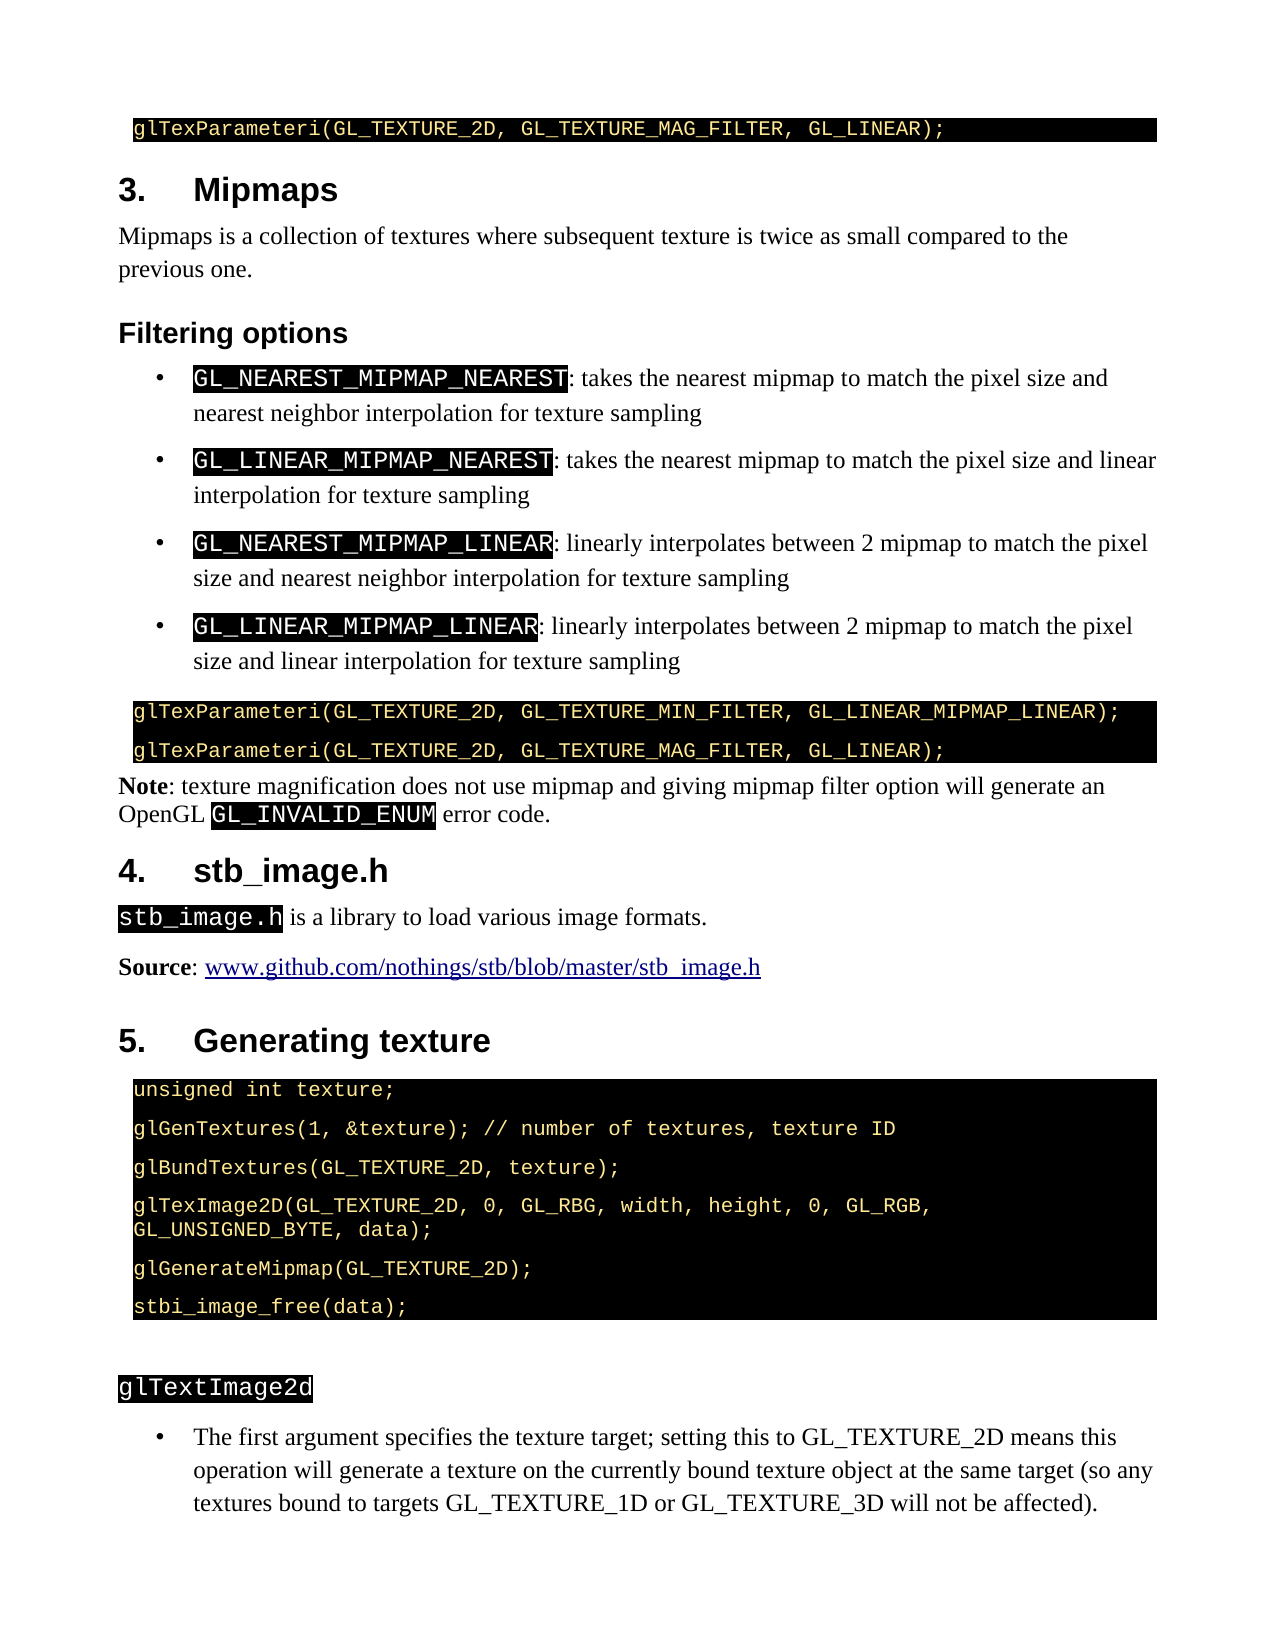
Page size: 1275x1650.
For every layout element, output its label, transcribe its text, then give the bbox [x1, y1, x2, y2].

text Note: texture magnification does not use mipmap and giving mipmap filter option will generate an OpenGL GL_INVALID_ENUM error code. [118, 771, 1157, 830]
subtitle stb_image.h [118, 851, 1157, 890]
text glGenTextures(1, &texture); // number of textures, texture ID [133, 1118, 1157, 1142]
text Mipmaps is a collection of textures where subsequent texture is twice as small compared to the previous one. [118, 221, 1157, 283]
text glTexImage2D(GL_TEXTURE_2D, 0, GL_RBG, width, height, 0, GL_RGB, GL_UNSIGNED_BYTE, data); [133, 1195, 1157, 1243]
subtitle Generating texture [118, 1021, 1157, 1059]
subtitle Filtering options [118, 316, 1157, 350]
text glTextImage2d [118, 1374, 1157, 1403]
text stb_image.h is a library to load various image formats. [118, 902, 1157, 933]
text glTexParameteri(GL_TEXTURE_2D, GL_TEXTURE_MAG_FILTER, GL_LINEAR); [133, 118, 1157, 142]
list GL_NEAREST_MIPMAP_LINEAR: linearly interpolates between 2 mipmap to match the pixel size and nearest neighbor interpolation for texture sampling [156, 528, 1157, 592]
list GL_LINEAR_MIPMAP_LINEAR: linearly interpolates between 2 mipmap to match the pixel size and linear interpolation for texture sampling [156, 611, 1157, 675]
text glTexParameteri(GL_TEXTURE_2D, GL_TEXTURE_MAG_FILTER, GL_LINEAR); [133, 740, 1157, 763]
subtitle Mipmaps [118, 170, 1157, 209]
text glBundTextures(GL_TEXTURE_2D, texture); [133, 1157, 1157, 1180]
list GL_LINEAR_MIPMAP_NEAREST: takes the nearest mipmap to match the pixel size and linear interpolation for texture sampling [156, 445, 1157, 509]
text Source: www.github.com/nothings/stb/blob/master/stb_image.h [118, 952, 1157, 981]
list The first argument specifies the texture target; setting this to GL_TEXTURE_2D means this operation will generate a texture on the currently bound texture object at the same target (so any textures bound to targets GL_TEXTURE_1D or GL_TEXTURE_3D will not be affected). [156, 1422, 1157, 1516]
text stbi_image_free(data); [133, 1296, 1157, 1320]
text unsigned int texture; [133, 1079, 1157, 1103]
text glGenerateMipmap(GL_TEXTURE_2D); [133, 1258, 1157, 1281]
list GL_NEAREST_MIPMAP_NEAREST: takes the nearest mipmap to match the pixel size and nearest neighbor interpolation for texture sampling [156, 363, 1157, 427]
text glTexParameteri(GL_TEXTURE_2D, GL_TEXTURE_MIN_FILTER, GL_LINEAR_MIPMAP_LINEAR); [133, 701, 1157, 725]
